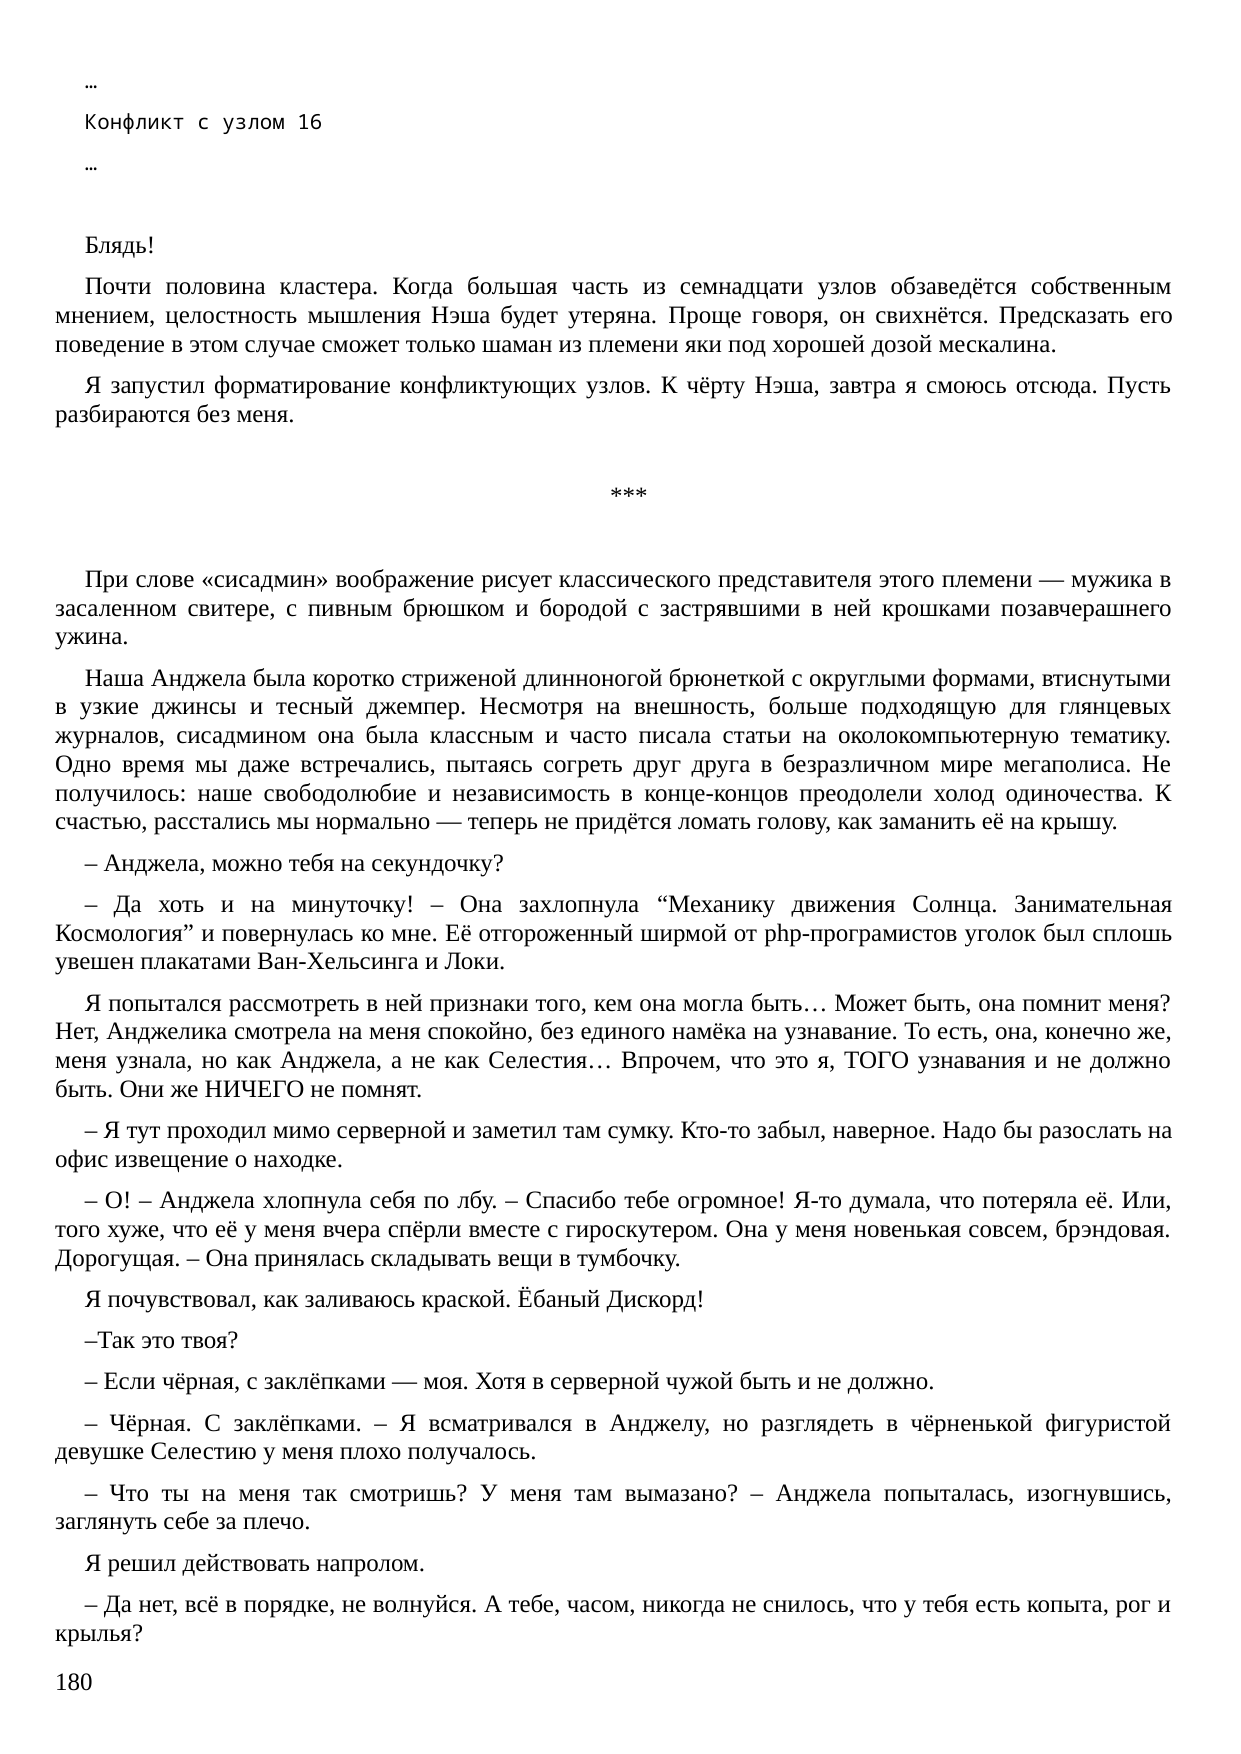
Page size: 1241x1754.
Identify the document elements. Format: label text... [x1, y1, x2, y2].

text –Так это твоя? [55, 1325, 1173, 1354]
text Блядь! [55, 230, 1173, 259]
text – Я тут проходил мимо серверной и заметил там сумку. Кто-то забыл, наверное. Надо бы разослать на офис извещение о находке. [55, 1115, 1173, 1173]
text … [55, 66, 1173, 94]
text При слове «сисадмин» воображение рисует классического представителя этого племени — мужика в засаленном свитере, с пивным брюшком и бородой с застрявшими в ней крошками позавчерашнего ужина. [55, 564, 1173, 650]
text Я решил действовать напролом. [55, 1548, 1173, 1576]
text – Что ты на меня так смотришь? У меня там вымазано? – Анджела попыталась, изогнувшись, заглянуть себе за плечо. [55, 1478, 1173, 1535]
text – Если чёрная, с заклёпками — моя. Хотя в серверной чужой быть и не должно. [55, 1366, 1173, 1395]
text Конфликт с узлом 16 [55, 107, 1173, 135]
text Наша Анджела была коротко стриженой длинноногой брюнеткой с округлыми формами, втиснутыми в узкие джинсы и тесный джемпер. Несмотря на внешность, больше подходящую для глянцевых журналов, сисадмином она была классным и часто писала статьи на околокомпьютерную тематику. Одно время мы даже встречались, пытаясь согреть друг друга в безразличном мире мегаполиса. Не получилось: наше свободолюбие и независимость в конце-концов преодолели холод одиночества. К счастью, расстались мы нормально — теперь не придётся ломать голову, как заманить её на крышу. [55, 663, 1173, 835]
text – Да хоть и на минуточку! – Она захлопнула “Механику движения Солнца. Занимательная Космология” и повернулась ко мне. Её отгороженный ширмой от php-програмистов уголок был сплошь увешен плакатами Ван-Хельсинга и Локи. [55, 889, 1173, 975]
text – О! – Анджела хлопнула себя по лбу. – Спасибо тебе огромное! Я-то думала, что потеряла её. Или, того хуже, что её у меня вчера спёрли вместе с гироскутером. Она у меня новенькая совсем, брэндовая. Дорогущая. – Она принялась складывать вещи в тумбочку. [55, 1185, 1173, 1271]
text – Анджела, можно тебя на секундочку? [55, 848, 1173, 876]
text – Да нет, всё в порядке, не волнуйся. А тебе, часом, никогда не снилось, что у тебя есть копыта, рог и крылья? [55, 1589, 1173, 1646]
text – Чёрная. С заклёпками. – Я всматривался в Анджелу, но разглядеть в чёрненькой фигуристой девушке Селестию у меня плохо получалось. [55, 1408, 1173, 1465]
text Я почувствовал, как заливаюсь краской. Ёбаный Дискорд! [55, 1284, 1173, 1313]
text Я попытался рассмотреть в ней признаки того, кем она могла быть… Может быть, она помнит меня? Нет, Анджелика смотрела на меня спокойно, без единого намёка на узнавание. То есть, она, конечно же, меня узнала, но как Анджела, а не как Селестия… Впрочем, что это я, ТОГО узнавания и не должно быть. Они же НИЧЕГО не помнят. [55, 988, 1173, 1103]
text *** [55, 481, 1173, 510]
text … [55, 148, 1173, 176]
text Почти половина кластера. Когда большая часть из семнадцати узлов обзаведётся собственным мнением, целостность мышления Нэша будет утеряна. Проще говоря, он свихнётся. Предсказать его поведение в этом случае сможет только шаман из племени яки под хорошей дозой мескалина. [55, 271, 1173, 358]
text Я запустил форматирование конфликтующих узлов. К чёрту Нэша, завтра я смоюсь отсюда. Пусть разбираются без меня. [55, 370, 1173, 428]
